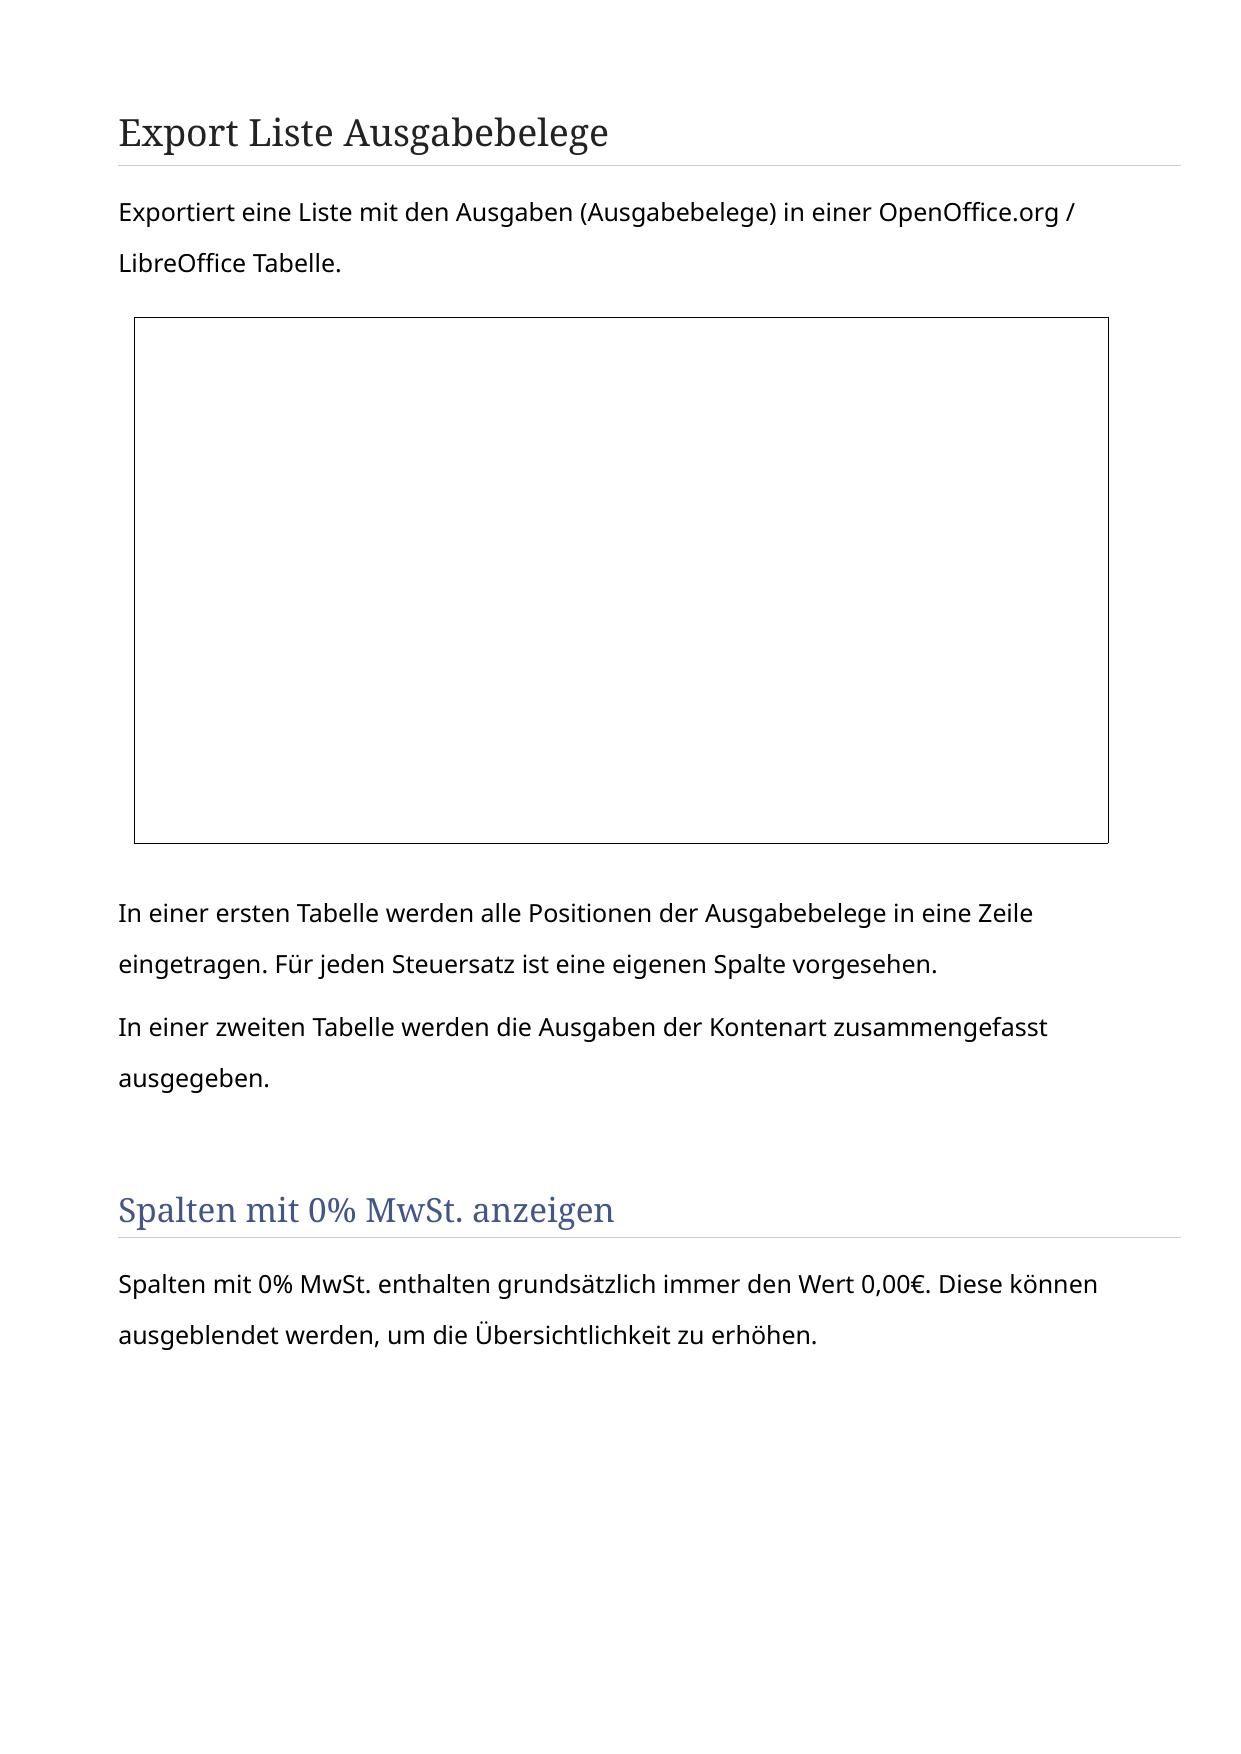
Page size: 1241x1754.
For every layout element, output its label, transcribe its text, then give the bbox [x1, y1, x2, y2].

text In einer ersten Tabelle werden alle Positionen der Ausgabebelege in eine Zeile eingetragen. Für jeden Steuersatz ist eine eigenen Spalte vorgesehen. [118, 895, 1181, 980]
text Spalten mit 0% MwSt. enthalten grundsätzlich immer den Wert 0,00€. Diese können ausgeblendet werden, um die Übersichtlichkeit zu erhöhen. [118, 1267, 1181, 1352]
subtitle Export Liste Ausgabebelege [118, 106, 1181, 165]
text In einer zweiten Tabelle werden die Ausgaben der Kontenart zusammengefasst ausgegeben. [118, 1010, 1181, 1095]
subtitle Spalten mit 0% MwSt. anzeigen [118, 1187, 1181, 1237]
text Exportiert eine Liste mit den Ausgaben (Ausgabebelege) in einer OpenOffice.org / LibreOffice Tabelle. [118, 194, 1181, 279]
